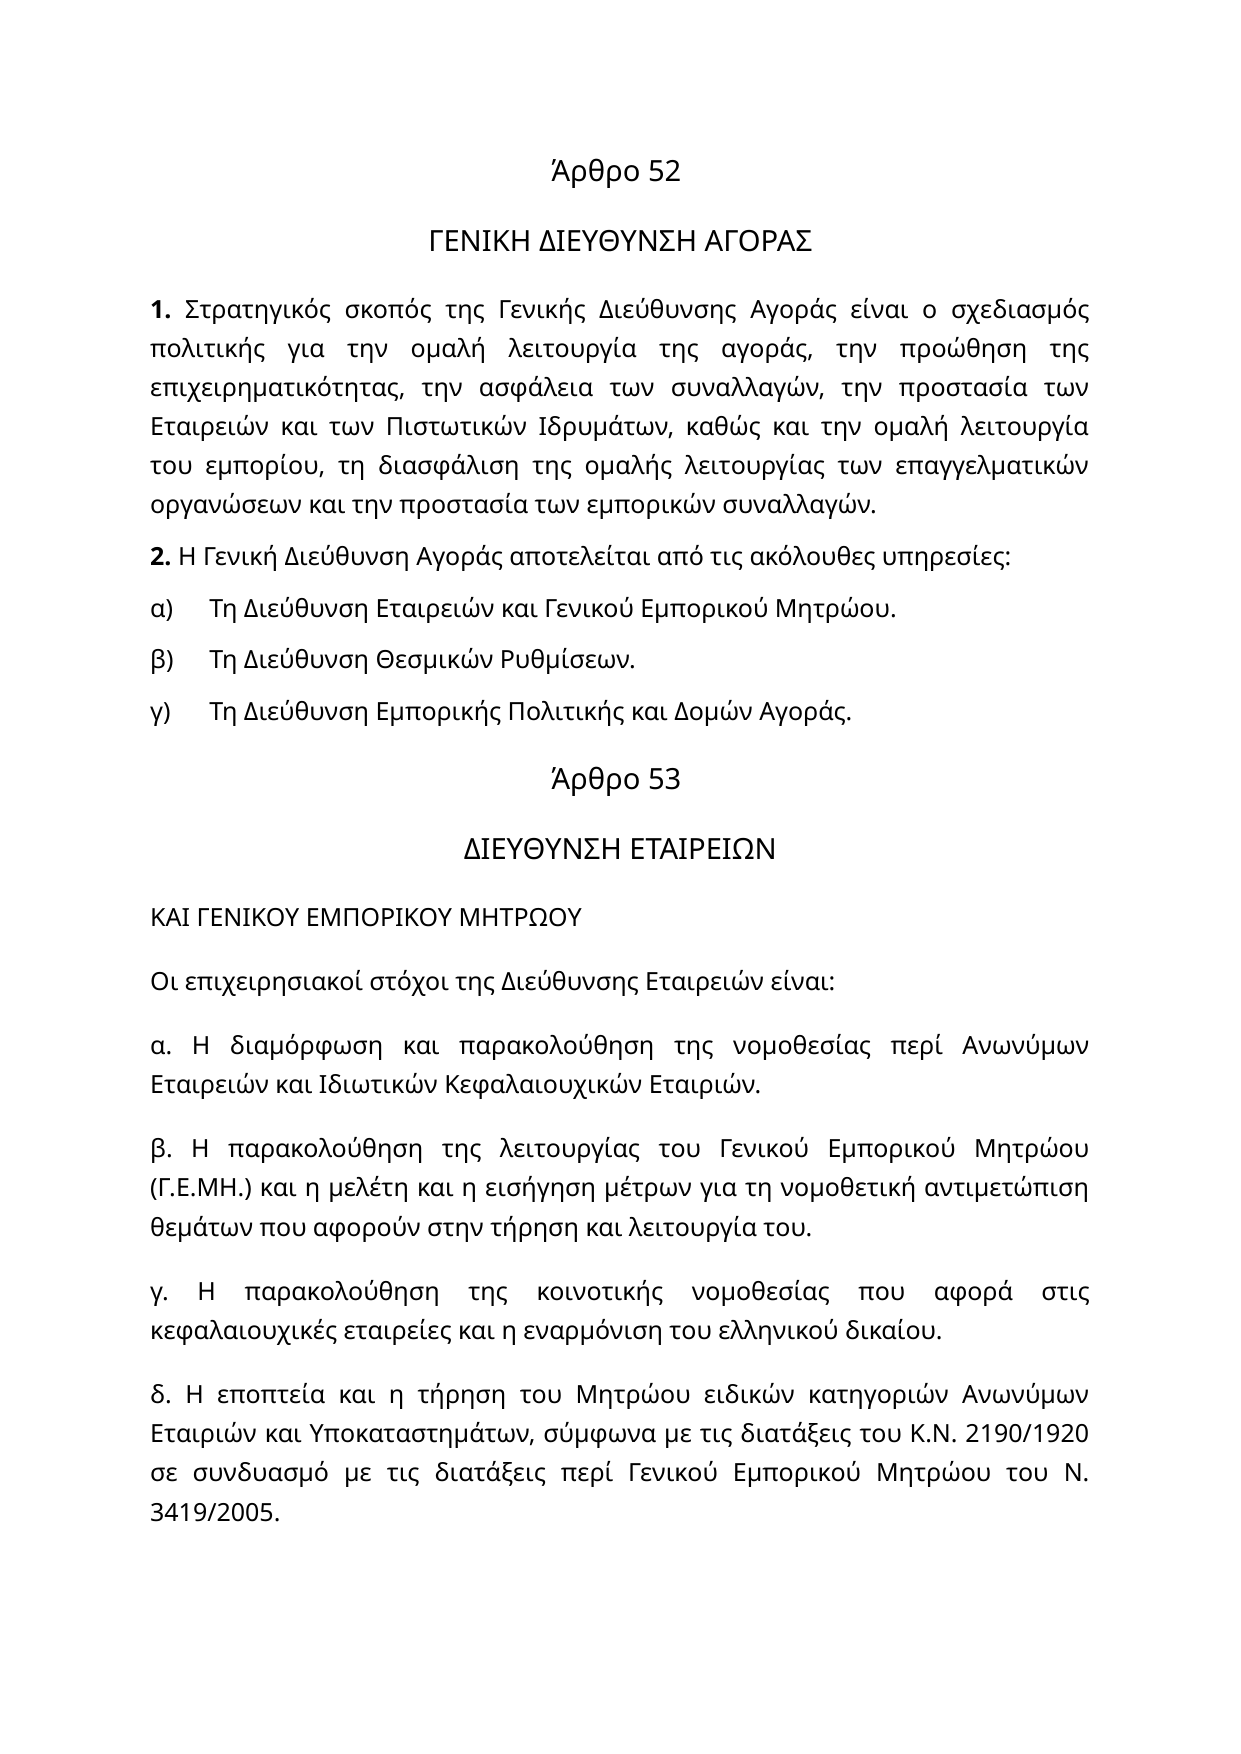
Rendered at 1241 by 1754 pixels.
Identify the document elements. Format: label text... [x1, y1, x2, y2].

text α. Η διαμόρφωση και παρακολούθηση της νομοθεσίας περί Ανωνύμων Εταιρειών και Ιδιωτικών Κεφαλαιουχικών Εταιριών. [150, 1027, 1090, 1101]
text 2. Η Γενική Διεύθυνση Αγοράς αποτελείται από τις ακόλουθες υπηρεσίες: [150, 539, 1090, 573]
text δ. Η εποπτεία και η τήρηση του Μητρώου ειδικών κατηγοριών Ανωνύμων Εταιριών και Υποκαταστημάτων, σύμφωνα με τις διατάξεις του Κ.Ν. 2190/1920 σε συνδυασμό με τις διατάξεις περί Γενικού Εμπορικού Μητρώου του Ν. 3419/2005. [150, 1377, 1090, 1528]
subtitle ΓΕΝΙΚΗ ΔΙΕΥΘΥΝΣΗ ΑΓΟΡΑΣ [150, 221, 1090, 260]
subtitle Άρθρο 53 [150, 758, 1090, 798]
text γ. Η παρακολούθηση της κοινοτικής νομοθεσίας που αφορά στις κεφαλαιουχικές εταιρείες και η εναρμόνιση του ελληνικού δικαίου. [150, 1273, 1090, 1347]
list α) Τη Διεύθυνση Εταιρειών και Γενικού Εμπορικού Μητρώου. [150, 590, 1090, 624]
text Οι επιχειρησιακοί στόχοι της Διεύθυνσης Εταιρειών είναι: [150, 963, 1090, 997]
subtitle ΔΙΕΥΘΥΝΣΗ ΕΤΑΙΡΕΙΩΝ [150, 828, 1090, 868]
list γ) Τη Διεύθυνση Εμπορικής Πολιτικής και Δομών Αγοράς. [150, 694, 1090, 728]
list β) Τη Διεύθυνση Θεσμικών Ρυθμίσεων. [150, 642, 1090, 676]
text 1. Στρατηγικός σκοπός της Γενικής Διεύθυνσης Αγοράς είναι ο σχεδιασμός πολιτικής για την ομαλή λειτουργία της αγοράς, την προώθηση της επιχειρηματικότητας, την ασφάλεια των συναλλαγών, την προστασία των Εταιρειών και των Πιστωτικών Ιδρυμάτων, καθώς και την ομαλή λειτουργία του εμπορίου, τη διασφάλιση της ομαλής λειτουργίας των επαγγελματικών οργανώσεων και την προστασία των εμπορικών συναλλαγών. [150, 291, 1090, 521]
subtitle Άρθρο 52 [150, 150, 1090, 190]
text ΚΑΙ ΓΕΝΙΚΟΥ ΕΜΠΟΡΙΚΟΥ ΜΗΤΡΩΟΥ [150, 899, 1090, 933]
text β. Η παρακολούθηση της λειτουργίας του Γενικού Εμπορικού Μητρώου (Γ.Ε.ΜΗ.) και η μελέτη και η εισήγηση μέτρων για τη νομοθετική αντιμετώπιση θεμάτων που αφορούν στην τήρηση και λειτουργία του. [150, 1131, 1090, 1243]
